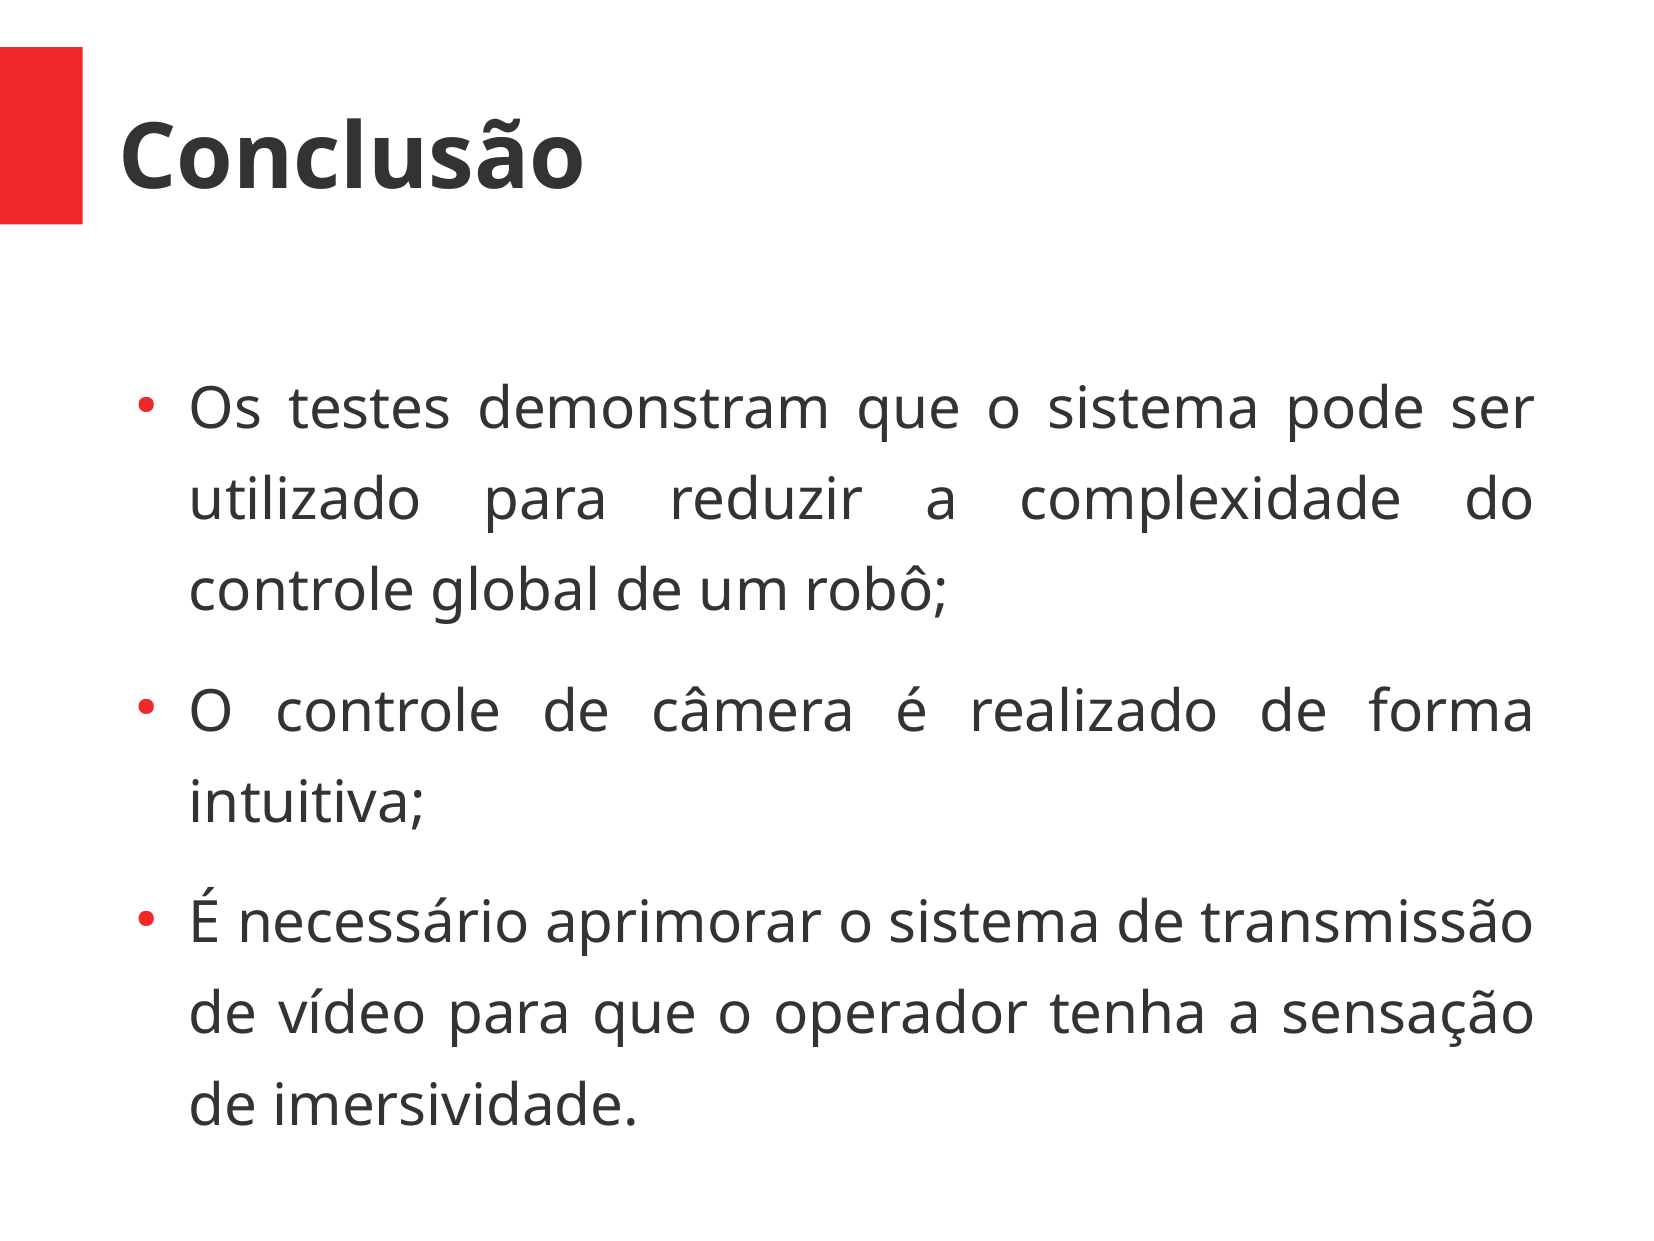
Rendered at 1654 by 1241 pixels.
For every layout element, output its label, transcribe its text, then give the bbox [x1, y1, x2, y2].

title Conclusão [118, 49, 1571, 257]
list Os testes demonstram que o sistema pode ser utilizado para reduzir a complexidade do controle global de um robô; O controle de câmera é realizado de forma intuitiva; É necessário aprimorar o sistema de transmissão de vídeo para que o operador tenha a sensação de imersividade. [118, 354, 1536, 1074]
